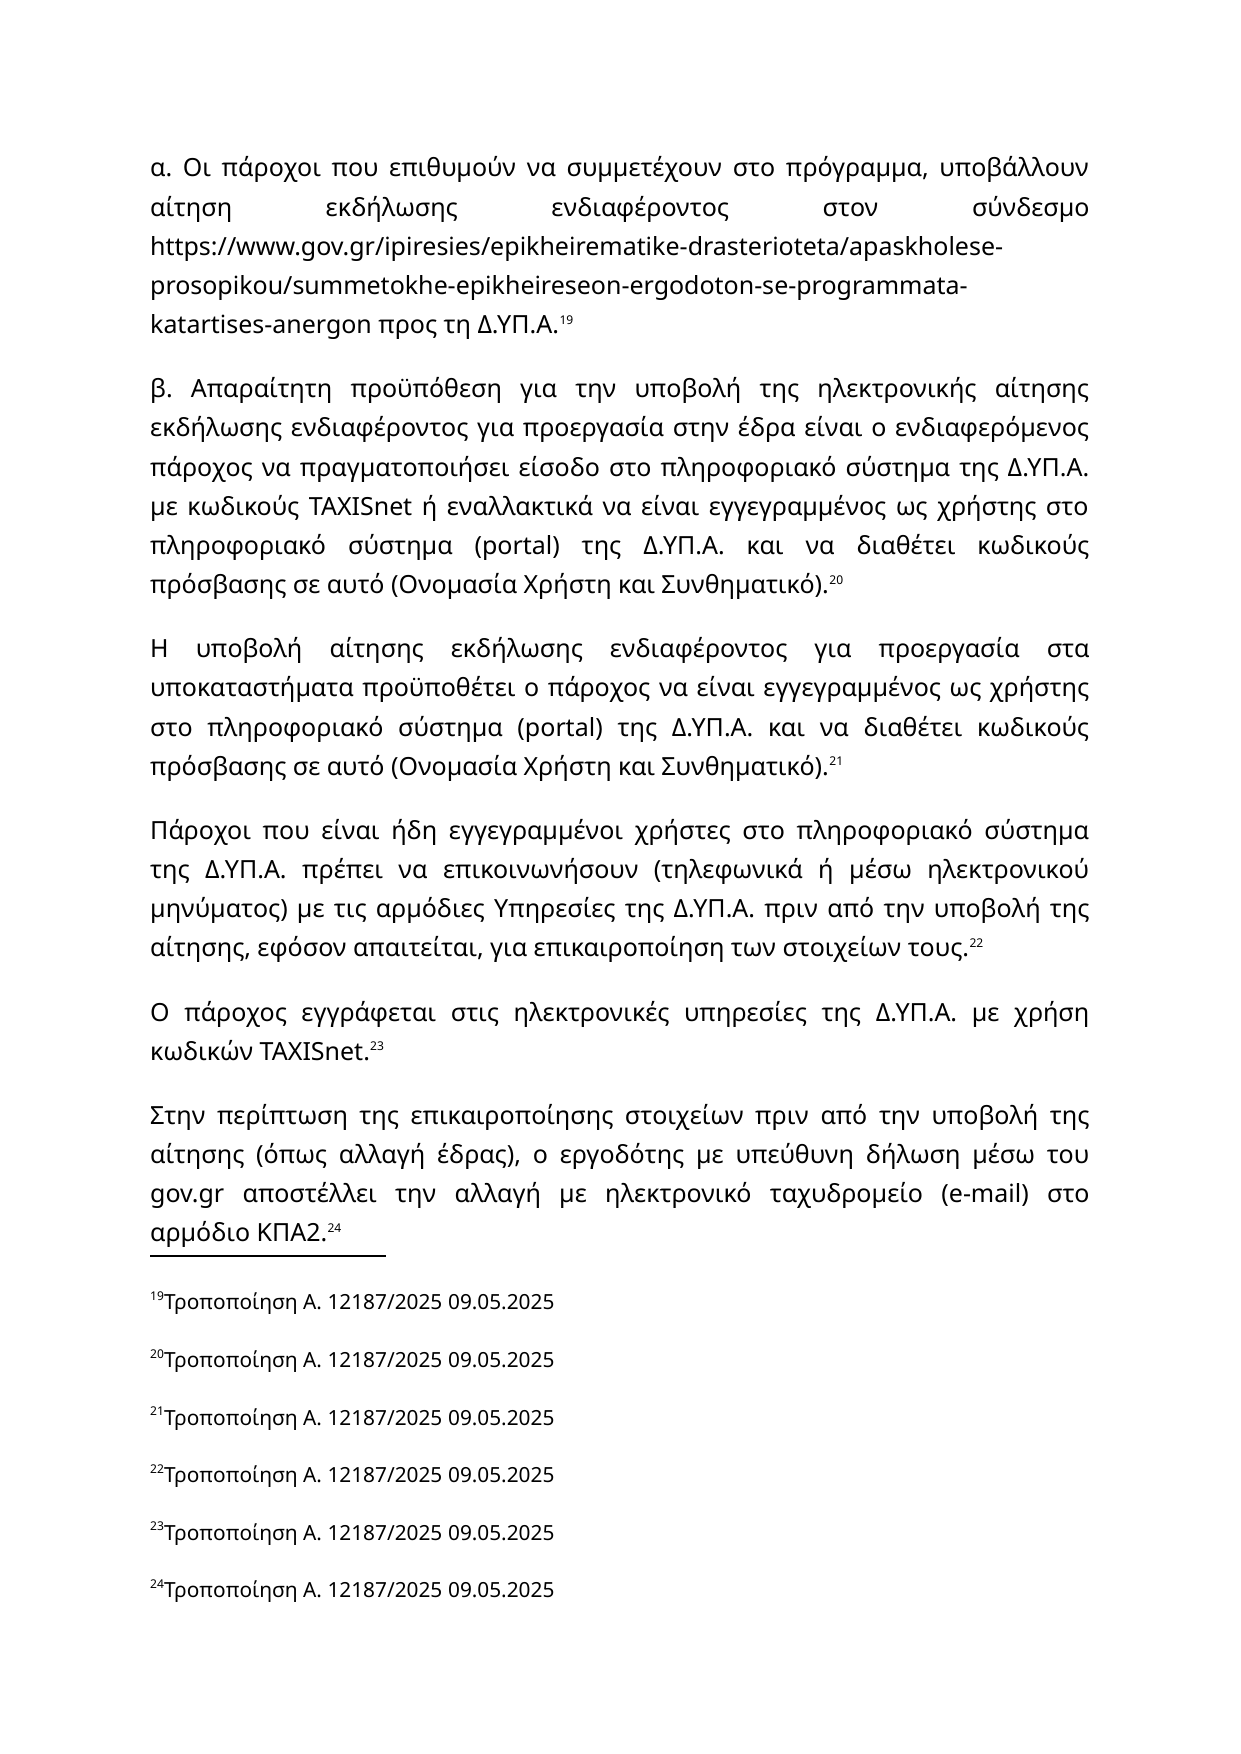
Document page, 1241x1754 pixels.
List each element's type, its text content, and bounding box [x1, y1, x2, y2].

text Στην περίπτωση της επικαιροποίησης στοιχείων πριν από την υποβολή της αίτησης (όπως αλλαγή έδρας), ο εργοδότης με υπεύθυνη δήλωση μέσω του gov.gr αποστέλλει την αλλαγή με ηλεκτρονικό ταχυδρομείο (e-mail) στο αρμόδιο ΚΠΑ2. [150, 1097, 1090, 1249]
text Τροποποίηση A. 12187/2025 09.05.2025 [150, 1345, 1090, 1373]
text Τροποποίηση A. 12187/2025 09.05.2025 [150, 1403, 1090, 1431]
text Τροποποίηση A. 12187/2025 09.05.2025 [150, 1518, 1090, 1546]
text Τροποποίηση A. 12187/2025 09.05.2025 [150, 1287, 1090, 1316]
text Τροποποίηση A. 12187/2025 09.05.2025 [150, 1576, 1090, 1604]
text Τροποποίηση A. 12187/2025 09.05.2025 [150, 1460, 1090, 1489]
text α. Οι πάροχοι που επιθυμούν να συμμετέχουν στο πρόγραμμα, υποβάλλουν αίτηση εκδήλωσης ενδιαφέροντος στον σύνδεσμο https://www.gov.gr/ipiresies/epikheirematike-drasterioteta/apaskholese-prosopikou/summetokhe-epikheireseon-ergodoton-se-programmata-katartises-anergon προς τη Δ.ΥΠ.Α. [150, 150, 1090, 341]
text Πάροχοι που είναι ήδη εγγεγραμμένοι χρήστες στο πληροφοριακό σύστημα της Δ.ΥΠ.Α. πρέπει να επικοινωνήσουν (τηλεφωνικά ή μέσω ηλεκτρονικού μηνύματος) με τις αρμόδιες Υπηρεσίες της Δ.ΥΠ.Α. πριν από την υποβολή της αίτησης, εφόσον απαιτείται, για επικαιροποίηση των στοιχείων τους. [150, 812, 1090, 964]
text Ο πάροχος εγγράφεται στις ηλεκτρονικές υπηρεσίες της Δ.ΥΠ.Α. με χρήση κωδικών TAXISnet. [150, 994, 1090, 1067]
text β. Απαραίτητη προϋπόθεση για την υποβολή της ηλεκτρονικής αίτησης εκδήλωσης ενδιαφέροντος για προεργασία στην έδρα είναι ο ενδιαφερόμενος πάροχος να πραγματοποιήσει είσοδο στο πληροφοριακό σύστημα της Δ.ΥΠ.Α. με κωδικούς TAXISnet ή εναλλακτικά να είναι εγγεγραμμένος ως χρήστης στο πληροφοριακό σύστημα (portal) της Δ.ΥΠ.Α. και να διαθέτει κωδικούς πρόσβασης σε αυτό (Ονομασία Χρήστη και Συνθηματικό). [150, 371, 1090, 601]
text Η υποβολή αίτησης εκδήλωσης ενδιαφέροντος για προεργασία στα υποκαταστήματα προϋποθέτει ο πάροχος να είναι εγγεγραμμένος ως χρήστης στο πληροφοριακό σύστημα (portal) της Δ.ΥΠ.Α. και να διαθέτει κωδικούς πρόσβασης σε αυτό (Ονομασία Χρήστη και Συνθηματικό). [150, 631, 1090, 782]
